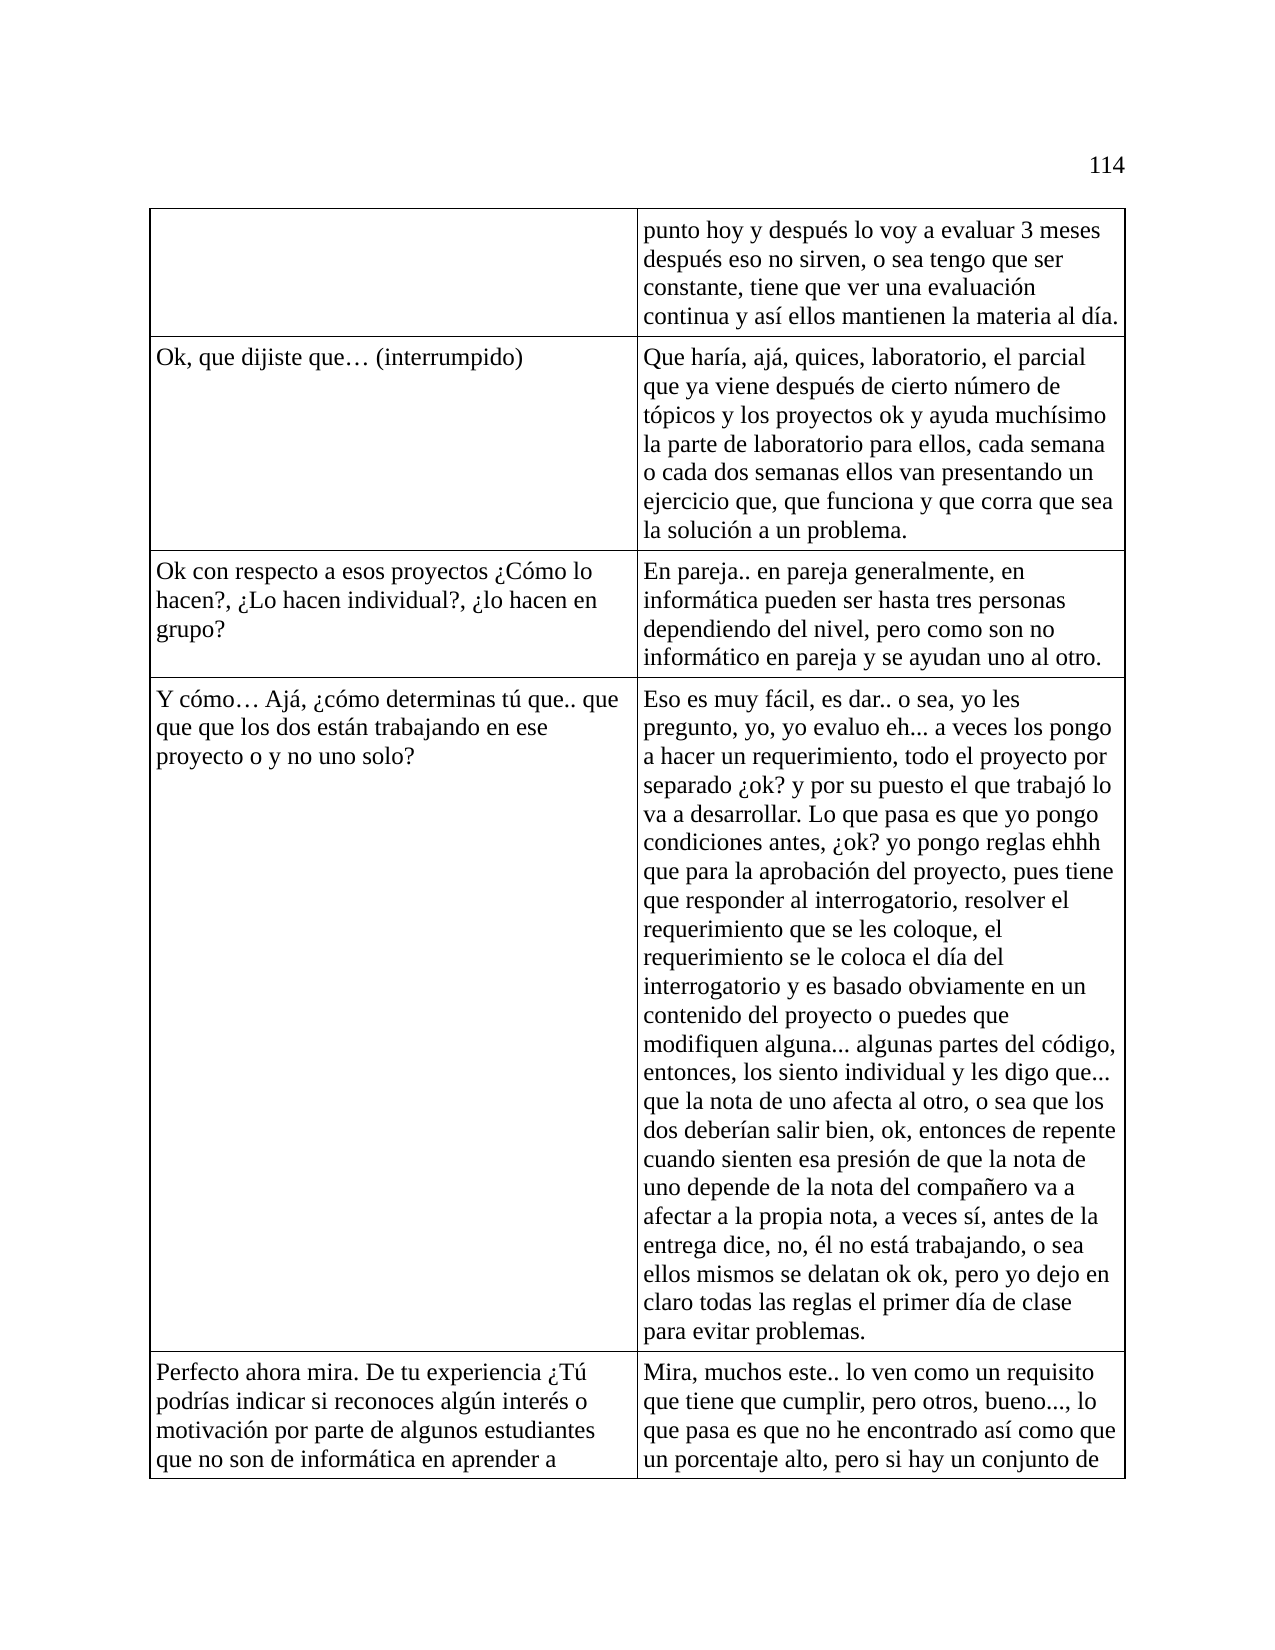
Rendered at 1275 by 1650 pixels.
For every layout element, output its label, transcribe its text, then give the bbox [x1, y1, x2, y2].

table_cell Ok, que dijiste que… (interrumpido) [151, 337, 637, 549]
table_cell punto hoy y después lo voy a evaluar 3 meses después eso no sirven, o sea tengo que ser constante, tiene que ver una evaluación continua y así ellos mantienen la materia al día. [638, 209, 1124, 336]
table_cell En pareja.. en pareja generalmente, en informática pueden ser hasta tres personas dependiendo del nivel, pero como son no informático en pareja y se ayudan uno al otro. [638, 551, 1124, 677]
table_cell Ok con respecto a esos proyectos ¿Cómo lo hacen?, ¿Lo hacen individual?, ¿lo hacen en grupo? [151, 551, 637, 677]
table_cell [151, 209, 637, 336]
table_cell Mira, muchos este.. lo ven como un requisito que tiene que cumplir, pero otros, bueno..., lo que pasa es que no he encontrado así como que un porcentaje alto, pero si hay un conjunto de [638, 1352, 1124, 1478]
table_cell Y cómo… Ajá, ¿cómo determinas tú que.. que que que los dos están trabajando en ese proyecto o y no uno solo? [151, 678, 637, 1351]
table_cell Perfecto ahora mira. De tu experiencia ¿Tú podrías indicar si reconoces algún interés o motivación por parte de algunos estudiantes que no son de informática en aprender a [151, 1352, 637, 1478]
table_cell Que haría, ajá, quices, laboratorio, el parcial que ya viene después de cierto número de tópicos y los proyectos ok y ayuda muchísimo la parte de laboratorio para ellos, cada semana o cada dos semanas ellos van presentando un ejercicio que, que funciona y que corra que sea la solución a un problema. [638, 337, 1124, 549]
table_cell Eso es muy fácil, es dar.. o sea, yo les pregunto, yo, yo evaluo eh... a veces los pongo a hacer un requerimiento, todo el proyecto por separado ¿ok? y por su puesto el que trabajó lo va a desarrollar. Lo que pasa es que yo pongo condiciones antes, ¿ok? yo pongo reglas ehhh que para la aprobación del proyecto, pues tiene que responder al interrogatorio, resolver el requerimiento que se les coloque, el requerimiento se le coloca el día del interrogatorio y es basado obviamente en un contenido del proyecto o puedes que modifiquen alguna... algunas partes del código, entonces, los siento individual y les digo que... que la nota de uno afecta al otro, o sea que los dos deberían salir bien, ok, entonces de repente cuando sienten esa presión de que la nota de uno depende de la nota del compañero va a afectar a la propia nota, a veces sí, antes de la entrega dice, no, él no está trabajando, o sea ellos mismos se delatan ok ok, pero yo dejo en claro todas las reglas el primer día de clase para evitar problemas. [638, 678, 1124, 1351]
